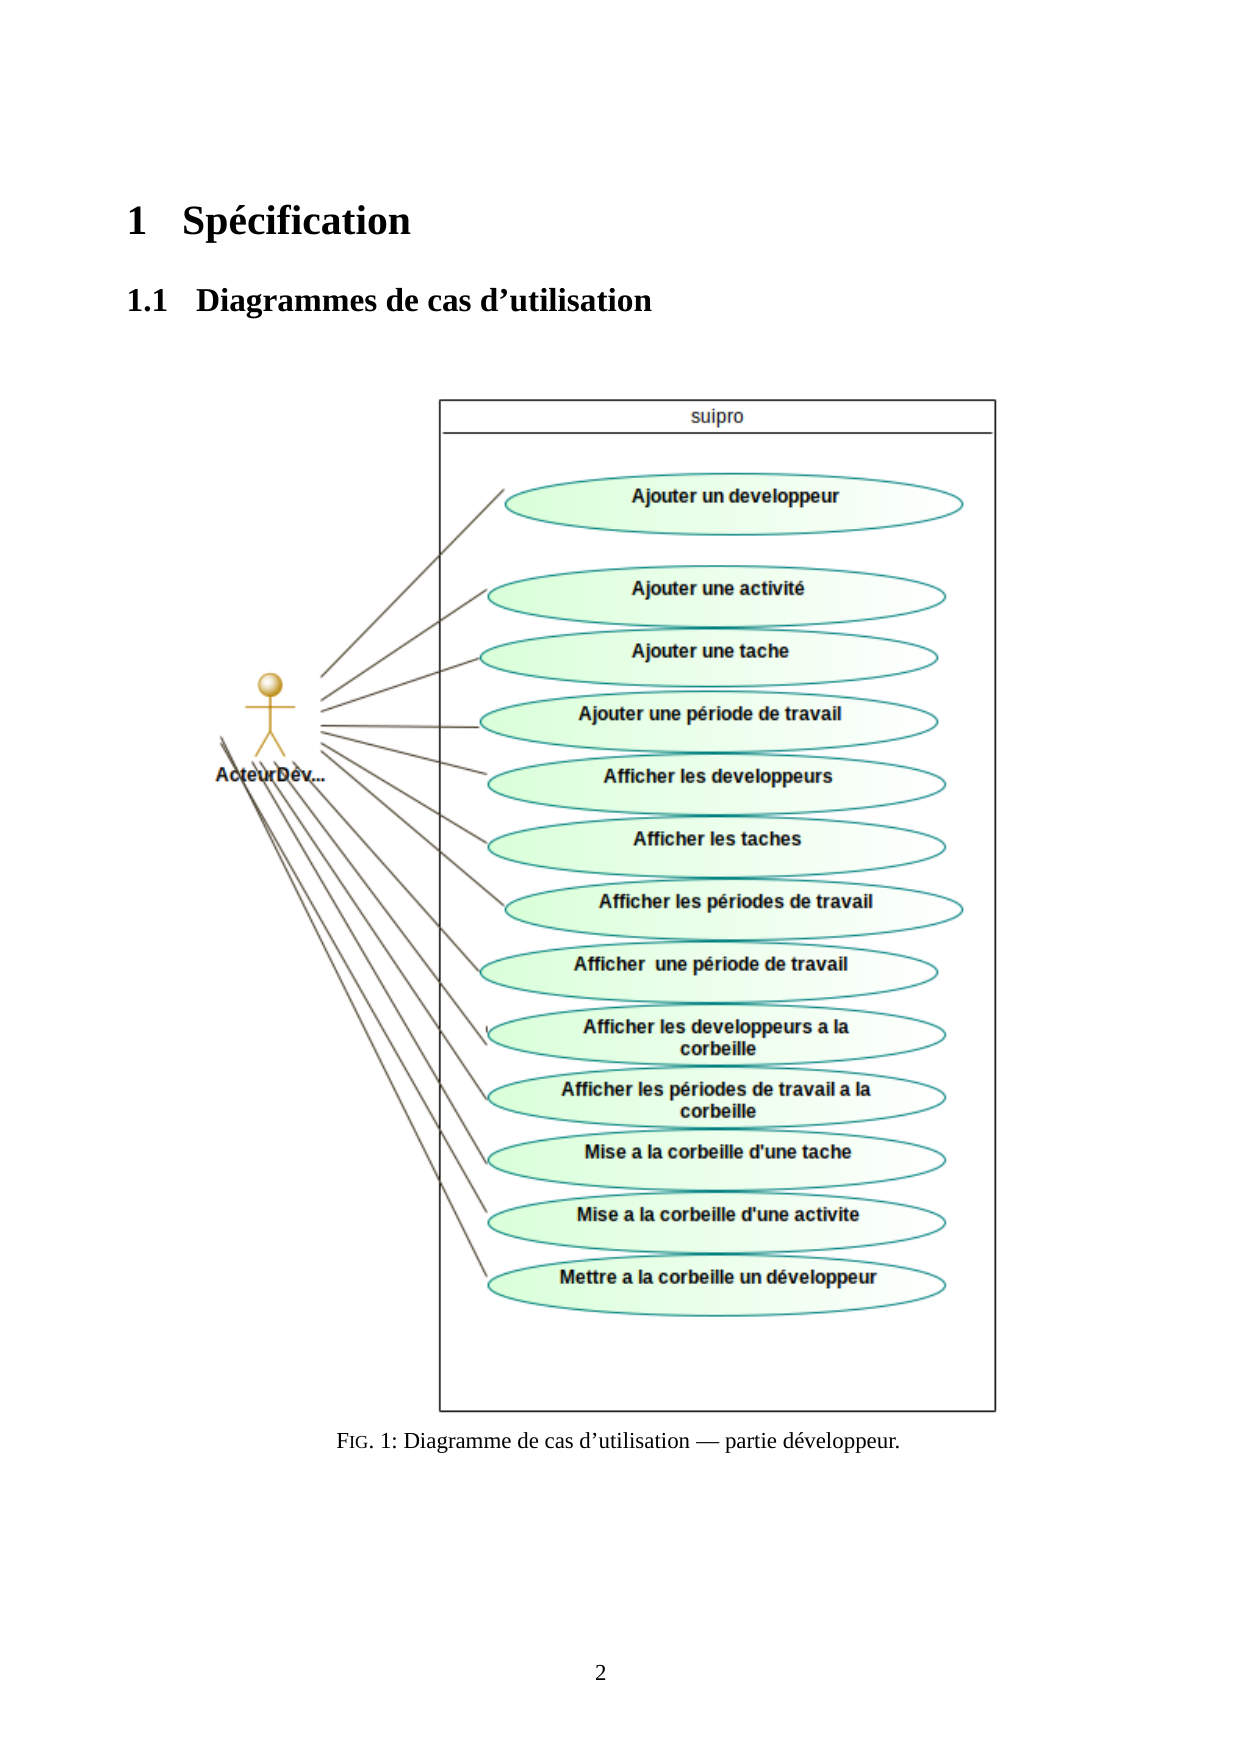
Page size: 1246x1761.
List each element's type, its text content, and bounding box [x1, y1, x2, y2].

subtitle 1.1 Diagrammes de cas d’utilisation [126, 281, 1075, 319]
subtitle 1 Spécification [126, 195, 1075, 243]
text Fig. 1: Diagramme de cas d’utilisation — partie développeur. [126, 1428, 1075, 1453]
picture [189, 385, 1012, 1428]
